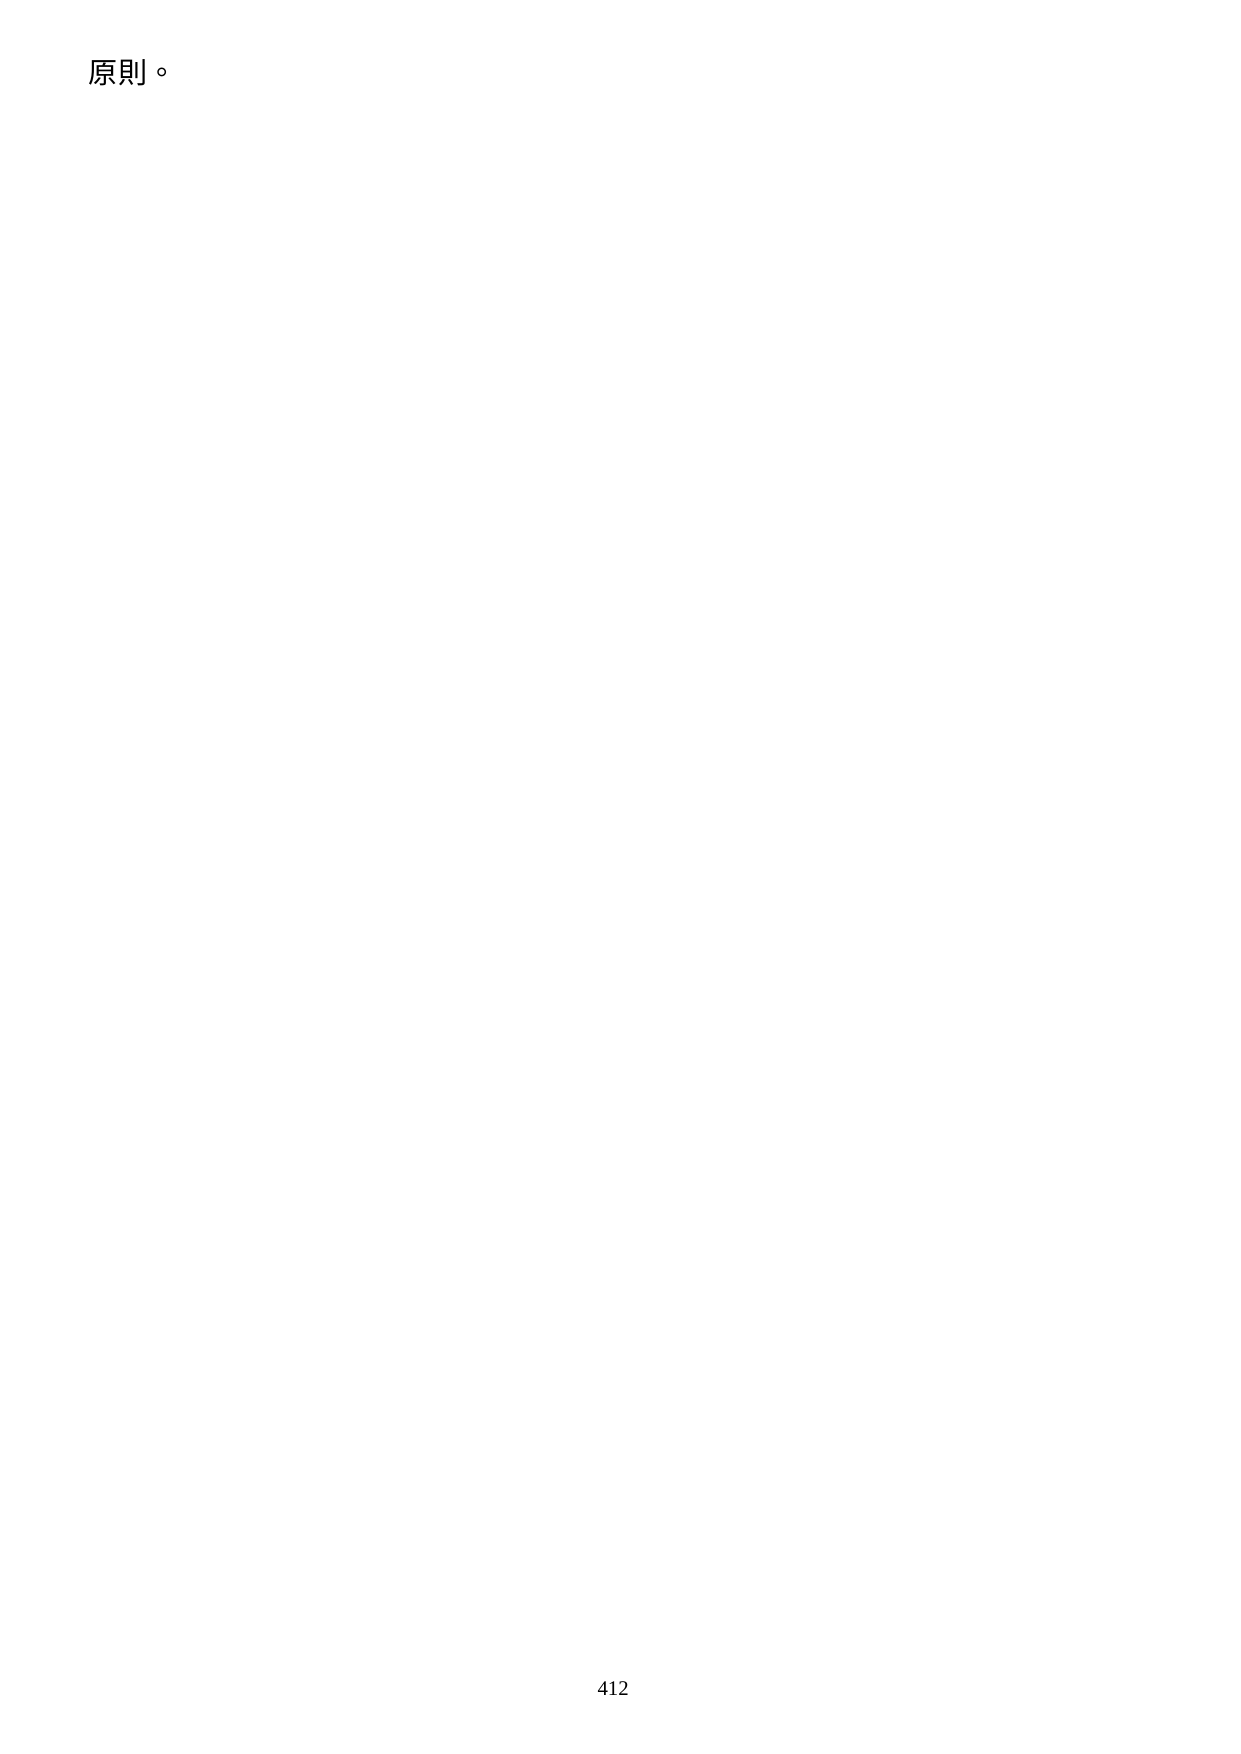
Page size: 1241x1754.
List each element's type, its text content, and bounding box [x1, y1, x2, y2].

text 原則。 [89, 29, 1137, 92]
